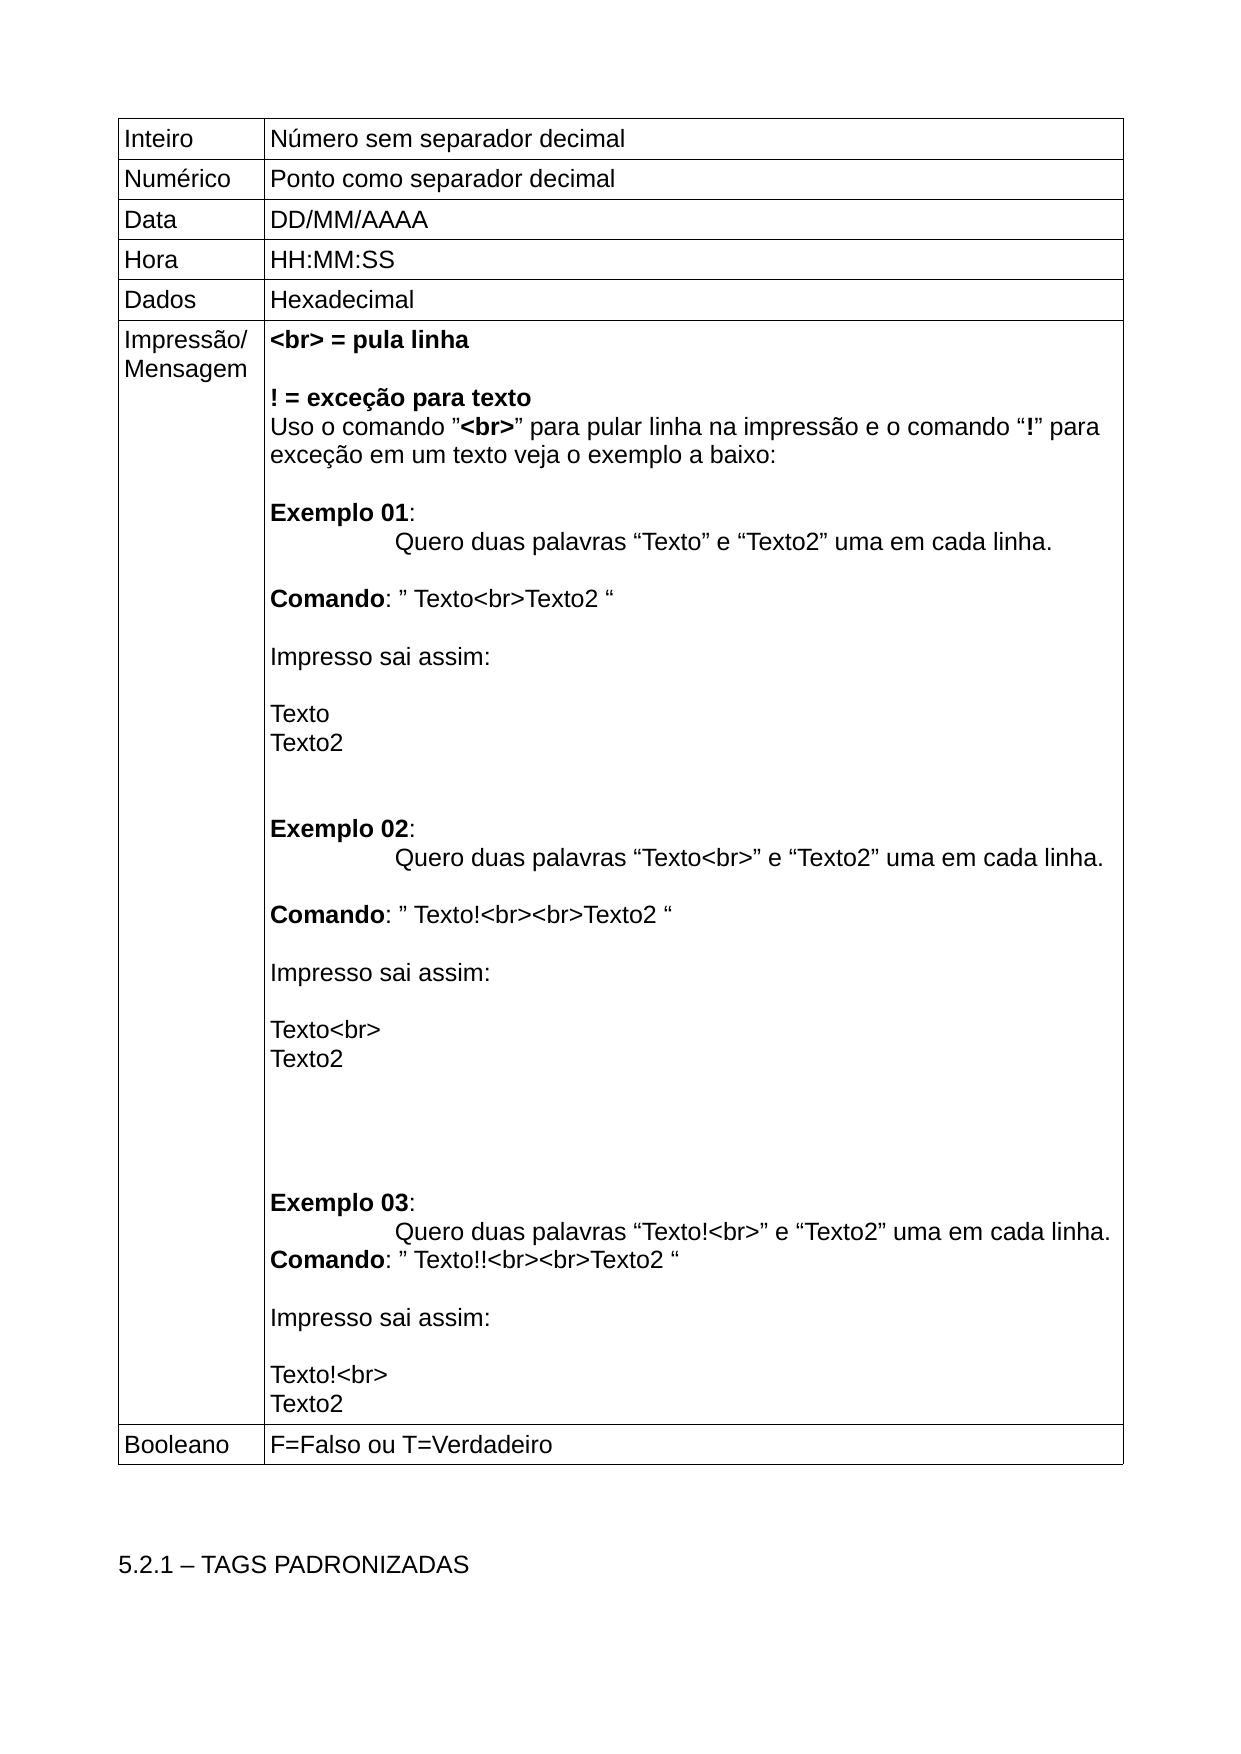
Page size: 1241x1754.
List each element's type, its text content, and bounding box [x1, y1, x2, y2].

table_cell F=Falso ou T=Verdadeiro [265, 1425, 1123, 1464]
table_cell Ponto como separador decimal [265, 160, 1123, 199]
table_cell Impressão/Mensagem [119, 321, 264, 1424]
table_cell Numérico [119, 160, 264, 199]
text 5.2.1 – TAGS PADRONIZADAS [118, 1550, 1122, 1579]
table_cell Número sem separador decimal [265, 119, 1123, 158]
table_cell Hexadecimal [265, 280, 1123, 320]
table_cell Booleano [119, 1425, 264, 1464]
table_cell HH:MM:SS [265, 240, 1123, 279]
table_cell DD/MM/AAAA [265, 200, 1123, 239]
table_cell Hora [119, 240, 264, 279]
table_cell Inteiro [119, 119, 264, 158]
table_cell Dados [119, 280, 264, 320]
table_cell Data [119, 200, 264, 239]
table_cell <br> = pula linha ! = exceção para texto Uso o comando ”<br>” para pular linha na impressão e o comando “!” para exceção em um texto veja o exemplo a baixo: Exemplo 01: Quero duas palavras “Texto” e “Texto2” uma em cada linha. Comando: ” Texto<br>Texto2 “ Impresso sai assim: Texto Texto2 Exemplo 02: Quero duas palavras “Texto<br>” e “Texto2” uma em cada linha. Comando: ” Texto!<br><br>Texto2 “ Impresso sai assim: Texto<br> Texto2 Exemplo 03: Quero duas palavras “Texto!<br>” e “Texto2” uma em cada linha. Comando: ” Texto!!<br><br>Texto2 “ Impresso sai assim: Texto!<br> Texto2 [265, 321, 1123, 1424]
